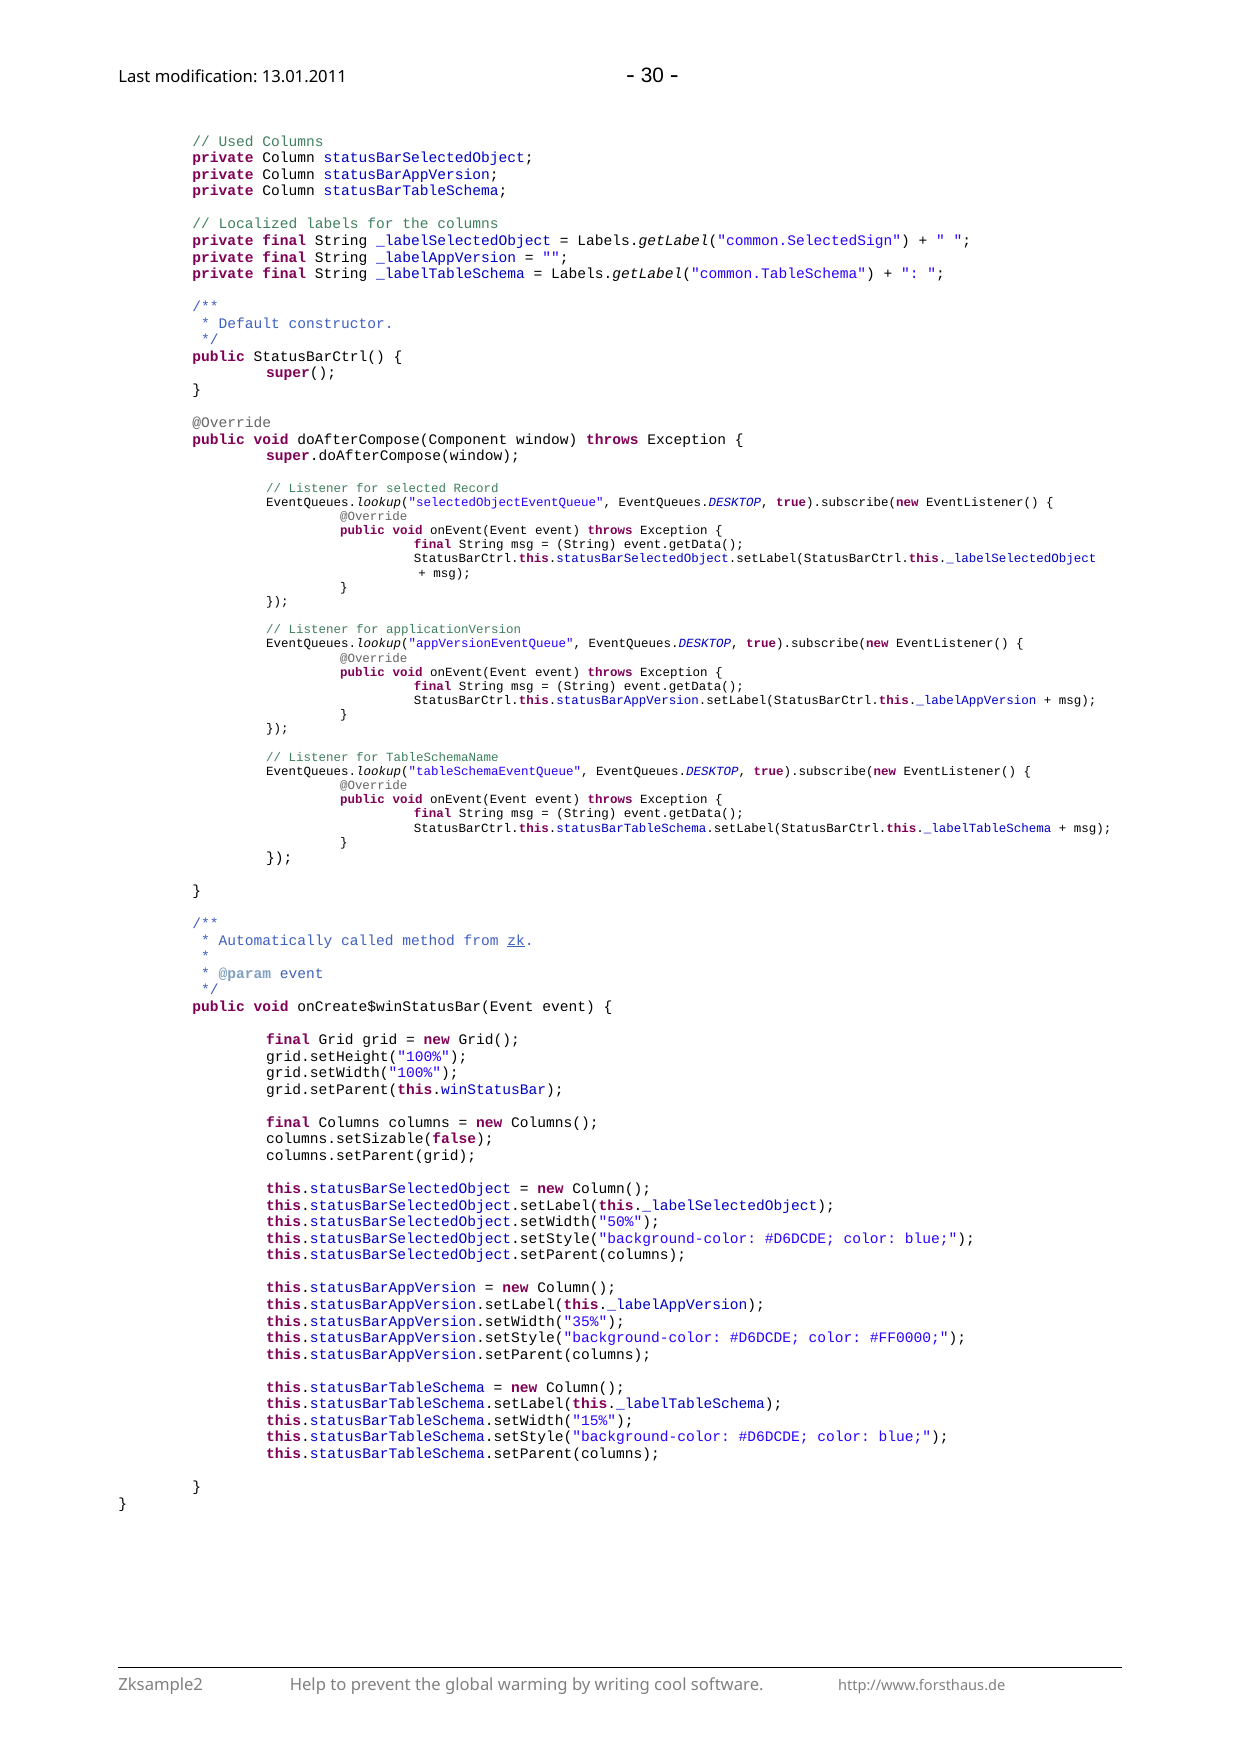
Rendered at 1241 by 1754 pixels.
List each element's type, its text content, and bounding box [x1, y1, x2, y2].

text this.statusBarTableSchema.setStyle("background-color: #D6DCDE; color: blue;"); [118, 1430, 1122, 1446]
text private final String _labelTableSchema = Labels.getLabel("common.TableSchema") + ": "; [118, 266, 1122, 283]
text columns.setParent(grid); [118, 1148, 1122, 1165]
text this.statusBarSelectedObject = new Column(); [118, 1181, 1122, 1198]
text + msg); [118, 567, 1122, 581]
text }); [118, 595, 1122, 609]
text grid.setParent(this.winStatusBar); [118, 1082, 1122, 1098]
text // Listener for applicationVersion [118, 623, 1122, 637]
text /** [118, 916, 1122, 933]
text final String msg = (String) event.getData(); [118, 538, 1122, 552]
text StatusBarCtrl.this.statusBarAppVersion.setLabel(StatusBarCtrl.this._labelAppVersion + msg); [118, 694, 1122, 708]
text this.statusBarAppVersion.setParent(columns); [118, 1347, 1122, 1363]
text // Used Columns [118, 134, 1122, 150]
text public void onEvent(Event event) throws Exception { [118, 793, 1122, 807]
text final String msg = (String) event.getData(); [118, 680, 1122, 694]
text * Automatically called method from zk. [118, 933, 1122, 949]
text @Override [118, 510, 1122, 524]
text grid.setHeight("100%"); [118, 1049, 1122, 1065]
text */ [118, 333, 1122, 349]
text private Column statusBarTableSchema; [118, 183, 1122, 200]
text @Override [118, 779, 1122, 793]
text this.statusBarSelectedObject.setParent(columns); [118, 1247, 1122, 1264]
text super.doAfterCompose(window); [118, 448, 1122, 465]
text }); [118, 722, 1122, 737]
text private final String _labelSelectedObject = Labels.getLabel("common.SelectedSign") + " "; [118, 233, 1122, 250]
text public void doAfterCompose(Component window) throws Exception { [118, 432, 1122, 448]
text } [118, 883, 1122, 900]
text columns.setSizable(false); [118, 1132, 1122, 1148]
text this.statusBarAppVersion = new Column(); [118, 1281, 1122, 1297]
text StatusBarCtrl.this.statusBarSelectedObject.setLabel(StatusBarCtrl.this._labelSelectedObject [118, 552, 1122, 567]
text final Columns columns = new Columns(); [118, 1115, 1122, 1132]
text final Grid grid = new Grid(); [118, 1032, 1122, 1049]
text // Listener for selected Record [118, 482, 1122, 496]
text }); [118, 850, 1122, 867]
text public void onEvent(Event event) throws Exception { [118, 524, 1122, 538]
text this.statusBarSelectedObject.setStyle("background-color: #D6DCDE; color: blue;"); [118, 1231, 1122, 1247]
text */ [118, 982, 1122, 999]
text public void onCreate$winStatusBar(Event event) { [118, 999, 1122, 1016]
text /** [118, 299, 1122, 316]
text private Column statusBarAppVersion; [118, 167, 1122, 183]
text @Override [118, 652, 1122, 666]
text this.statusBarTableSchema.setLabel(this._labelTableSchema); [118, 1397, 1122, 1413]
text } [118, 1496, 1122, 1512]
text this.statusBarAppVersion.setStyle("background-color: #D6DCDE; color: #FF0000;"); [118, 1330, 1122, 1347]
text * Default constructor. [118, 316, 1122, 333]
text private final String _labelAppVersion = ""; [118, 250, 1122, 266]
text // Localized labels for the columns [118, 217, 1122, 233]
text public StatusBarCtrl() { [118, 349, 1122, 366]
text this.statusBarAppVersion.setLabel(this._labelAppVersion); [118, 1297, 1122, 1314]
text this.statusBarSelectedObject.setLabel(this._labelSelectedObject); [118, 1198, 1122, 1214]
text EventQueues.lookup("selectedObjectEventQueue", EventQueues.DESKTOP, true).subscribe(new EventListener() { [118, 496, 1122, 510]
text } [118, 836, 1122, 850]
text EventQueues.lookup("appVersionEventQueue", EventQueues.DESKTOP, true).subscribe(new EventListener() { [118, 637, 1122, 652]
text * @param event [118, 966, 1122, 982]
text } [118, 581, 1122, 595]
text super(); [118, 366, 1122, 382]
text @Override [118, 415, 1122, 432]
text StatusBarCtrl.this.statusBarTableSchema.setLabel(StatusBarCtrl.this._labelTableSchema + msg); [118, 822, 1122, 836]
text final String msg = (String) event.getData(); [118, 807, 1122, 822]
text this.statusBarTableSchema = new Column(); [118, 1380, 1122, 1397]
text // Listener for TableSchemaName [118, 751, 1122, 765]
text } [118, 382, 1122, 399]
text private Column statusBarSelectedObject; [118, 150, 1122, 167]
text EventQueues.lookup("tableSchemaEventQueue", EventQueues.DESKTOP, true).subscribe(new EventListener() { [118, 765, 1122, 779]
text this.statusBarAppVersion.setWidth("35%"); [118, 1314, 1122, 1330]
text this.statusBarTableSchema.setWidth("15%"); [118, 1413, 1122, 1430]
text } [118, 708, 1122, 722]
text this.statusBarTableSchema.setParent(columns); [118, 1446, 1122, 1463]
text this.statusBarSelectedObject.setWidth("50%"); [118, 1214, 1122, 1231]
text grid.setWidth("100%"); [118, 1065, 1122, 1082]
text * [118, 949, 1122, 966]
text public void onEvent(Event event) throws Exception { [118, 666, 1122, 680]
text } [118, 1479, 1122, 1496]
